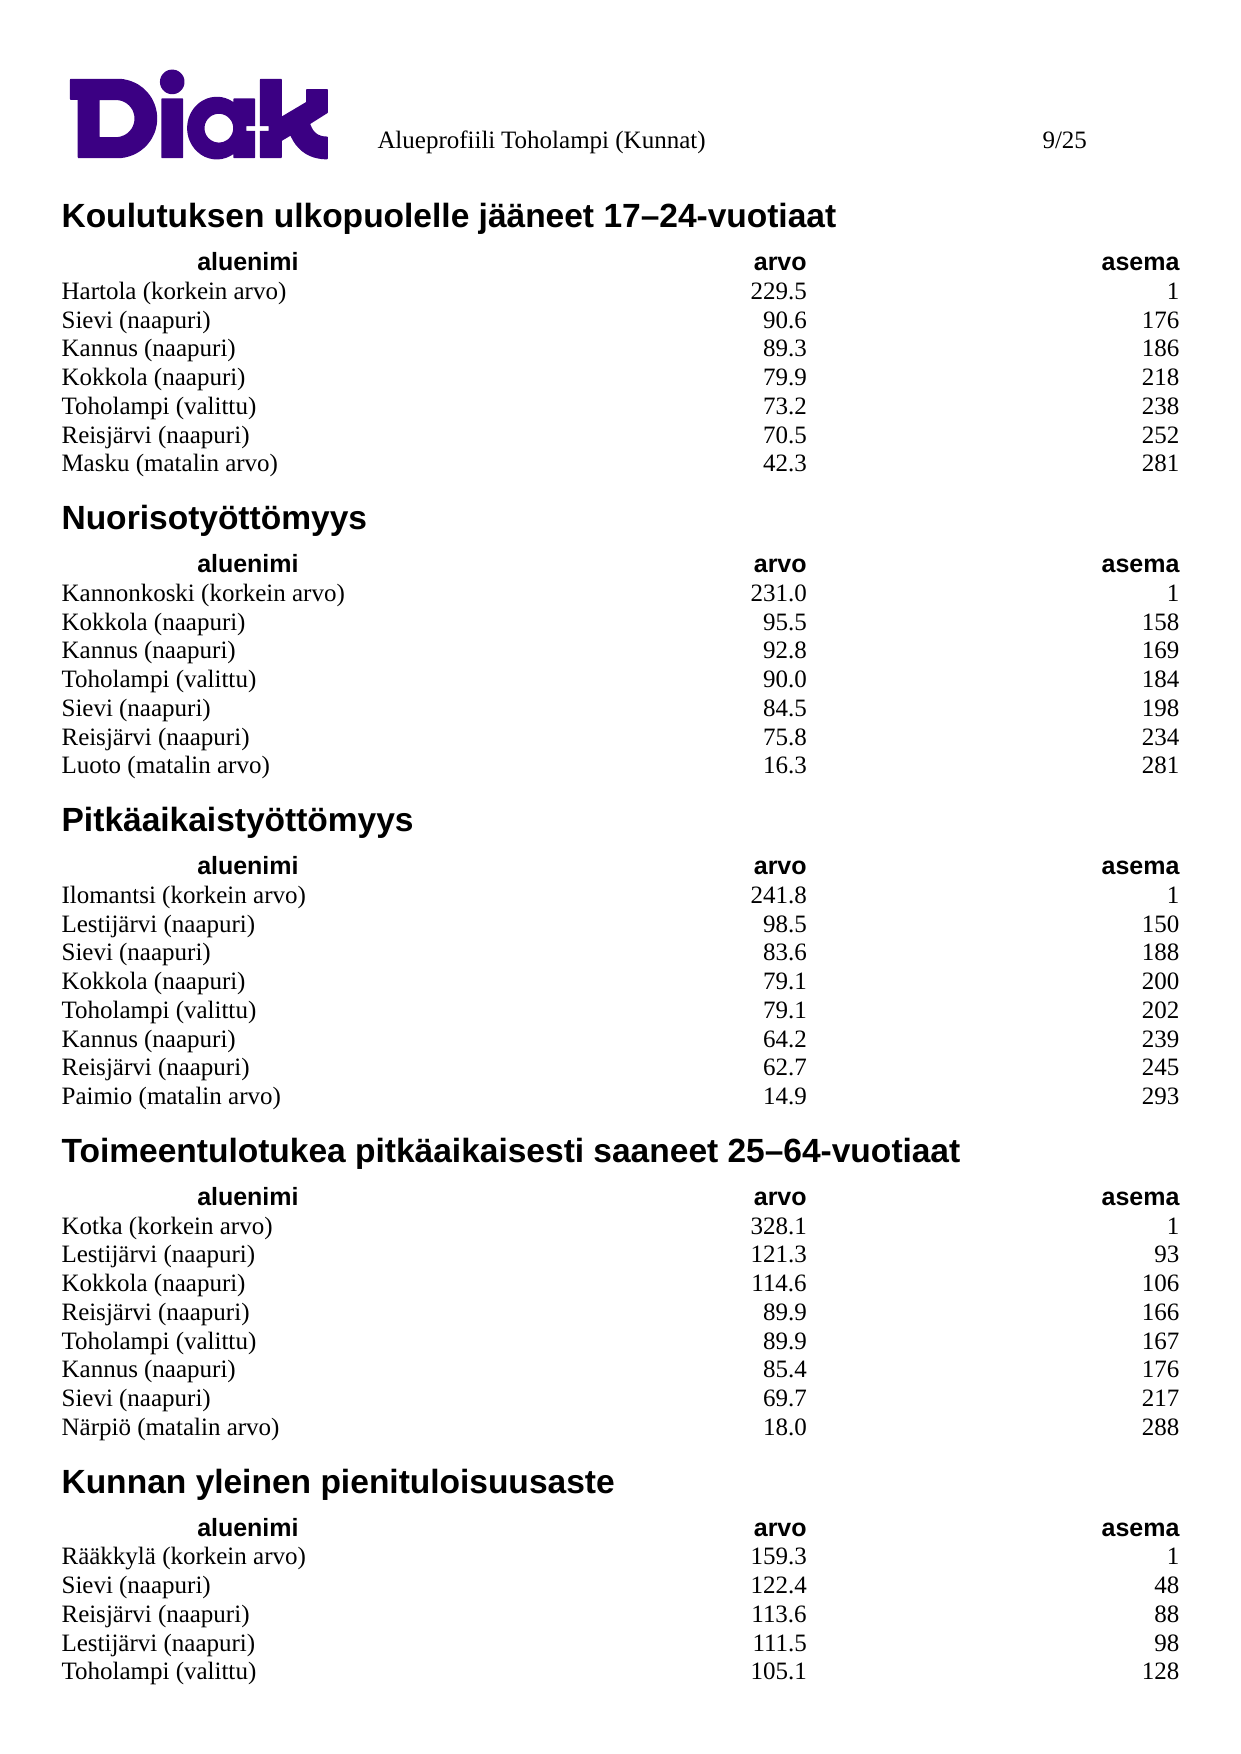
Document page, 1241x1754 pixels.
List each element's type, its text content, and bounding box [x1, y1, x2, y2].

table_cell 281 [806, 751, 1179, 779]
table_cell 93 [806, 1240, 1179, 1268]
table_cell Lestijärvi (naapuri) [61, 1628, 434, 1656]
table_cell Ilomantsi (korkein arvo) [61, 880, 434, 909]
table_header arvo [434, 851, 806, 880]
table_cell 88 [806, 1599, 1179, 1628]
table_header asema [806, 549, 1179, 578]
table_cell 281 [806, 449, 1179, 477]
table_cell 234 [806, 722, 1179, 751]
table_cell 245 [806, 1053, 1179, 1081]
table_cell 84.5 [434, 693, 806, 722]
table_cell 202 [806, 995, 1179, 1024]
subtitle Kunnan yleinen pienituloisuusaste [61, 1462, 1179, 1500]
table_cell 98.5 [434, 909, 806, 937]
table_cell Hartola (korkein arvo) [61, 276, 434, 305]
table_cell 48 [806, 1570, 1179, 1599]
table_cell 1 [806, 276, 1179, 305]
table_cell Lestijärvi (naapuri) [61, 909, 434, 937]
table_cell 85.4 [434, 1355, 806, 1383]
table_cell 200 [806, 966, 1179, 995]
table_cell 328.1 [434, 1211, 806, 1239]
table_cell 16.3 [434, 751, 806, 779]
table_cell 293 [806, 1081, 1179, 1110]
table_cell 186 [806, 334, 1179, 362]
table_cell Toholampi (valittu) [61, 1326, 434, 1354]
table_cell 83.6 [434, 938, 806, 966]
table_cell 114.6 [434, 1268, 806, 1297]
table_cell 1 [806, 1541, 1179, 1570]
table_header asema [806, 1182, 1179, 1211]
table_cell 73.2 [434, 391, 806, 420]
table_header aluenimi [61, 1182, 434, 1211]
table_cell Toholampi (valittu) [61, 391, 434, 420]
table_cell 89.3 [434, 334, 806, 362]
table_header aluenimi [61, 1513, 434, 1541]
table_cell 92.8 [434, 636, 806, 664]
table_cell Reisjärvi (naapuri) [61, 722, 434, 751]
table_cell Kannus (naapuri) [61, 1024, 434, 1052]
table_cell 70.5 [434, 420, 806, 448]
table_cell Kotka (korkein arvo) [61, 1211, 434, 1239]
table_cell Toholampi (valittu) [61, 1656, 434, 1685]
table_header aluenimi [61, 549, 434, 578]
table_cell 1 [806, 578, 1179, 607]
table_cell 239 [806, 1024, 1179, 1052]
table_cell 79.1 [434, 966, 806, 995]
table_header asema [806, 1513, 1179, 1541]
table_cell 176 [806, 305, 1179, 333]
table_cell 1 [806, 880, 1179, 909]
table_cell 217 [806, 1383, 1179, 1412]
table_cell 64.2 [434, 1024, 806, 1052]
table_cell 231.0 [434, 578, 806, 607]
table_cell Toholampi (valittu) [61, 664, 434, 693]
table_cell Reisjärvi (naapuri) [61, 1297, 434, 1326]
table_cell Reisjärvi (naapuri) [61, 1599, 434, 1628]
table_cell 90.6 [434, 305, 806, 333]
table_cell 1 [806, 1211, 1179, 1239]
table_cell 169 [806, 636, 1179, 664]
table_cell 90.0 [434, 664, 806, 693]
table_cell 188 [806, 938, 1179, 966]
subtitle Toimeentulotukea pitkäaikaisesti saaneet 25–64-vuotiaat [61, 1131, 1179, 1169]
table_cell 79.9 [434, 362, 806, 391]
table_cell 105.1 [434, 1656, 806, 1685]
table_cell Rääkkylä (korkein arvo) [61, 1541, 434, 1570]
table_cell Kannus (naapuri) [61, 636, 434, 664]
table_cell 42.3 [434, 449, 806, 477]
table_cell Kokkola (naapuri) [61, 1268, 434, 1297]
table_cell 18.0 [434, 1412, 806, 1441]
table_header arvo [434, 247, 806, 276]
table_cell 113.6 [434, 1599, 806, 1628]
table_header aluenimi [61, 851, 434, 880]
table_cell 122.4 [434, 1570, 806, 1599]
table_cell Kannus (naapuri) [61, 1355, 434, 1383]
table_cell 75.8 [434, 722, 806, 751]
table_cell Lestijärvi (naapuri) [61, 1240, 434, 1268]
table_cell 238 [806, 391, 1179, 420]
table_cell 229.5 [434, 276, 806, 305]
table_cell Sievi (naapuri) [61, 1570, 434, 1599]
table_cell Reisjärvi (naapuri) [61, 1053, 434, 1081]
subtitle Pitkäaikaistyöttömyys [61, 800, 1179, 839]
table_cell 111.5 [434, 1628, 806, 1656]
subtitle Koulutuksen ulkopuolelle jääneet 17–24-vuotiaat [61, 196, 1179, 235]
table_cell Kokkola (naapuri) [61, 362, 434, 391]
table_cell 89.9 [434, 1297, 806, 1326]
table_cell 69.7 [434, 1383, 806, 1412]
table_cell 14.9 [434, 1081, 806, 1110]
table_header asema [806, 247, 1179, 276]
table_cell Toholampi (valittu) [61, 995, 434, 1024]
table_header arvo [434, 549, 806, 578]
table_cell Sievi (naapuri) [61, 1383, 434, 1412]
table_cell 184 [806, 664, 1179, 693]
table_cell Sievi (naapuri) [61, 305, 434, 333]
table_cell Reisjärvi (naapuri) [61, 420, 434, 448]
table_cell Sievi (naapuri) [61, 693, 434, 722]
table_cell 121.3 [434, 1240, 806, 1268]
table_cell 98 [806, 1628, 1179, 1656]
table_header aluenimi [61, 247, 434, 276]
table_cell 159.3 [434, 1541, 806, 1570]
table_cell 176 [806, 1355, 1179, 1383]
table_cell 150 [806, 909, 1179, 937]
table_cell 79.1 [434, 995, 806, 1024]
table_cell 166 [806, 1297, 1179, 1326]
table_header asema [806, 851, 1179, 880]
table_cell 106 [806, 1268, 1179, 1297]
table_cell 241.8 [434, 880, 806, 909]
table_cell Masku (matalin arvo) [61, 449, 434, 477]
table_cell Paimio (matalin arvo) [61, 1081, 434, 1110]
table_cell Kannus (naapuri) [61, 334, 434, 362]
table_cell 198 [806, 693, 1179, 722]
table_cell Luoto (matalin arvo) [61, 751, 434, 779]
table_cell 252 [806, 420, 1179, 448]
table_cell 89.9 [434, 1326, 806, 1354]
table_cell Närpiö (matalin arvo) [61, 1412, 434, 1441]
table_cell 95.5 [434, 607, 806, 636]
table_cell Kannonkoski (korkein arvo) [61, 578, 434, 607]
table_cell 288 [806, 1412, 1179, 1441]
table_cell 218 [806, 362, 1179, 391]
table_cell 128 [806, 1656, 1179, 1685]
table_header arvo [434, 1513, 806, 1541]
subtitle Nuorisotyöttömyys [61, 498, 1179, 537]
table_cell Kokkola (naapuri) [61, 607, 434, 636]
table_header arvo [434, 1182, 806, 1211]
table_cell 167 [806, 1326, 1179, 1354]
table_cell 158 [806, 607, 1179, 636]
table_cell Kokkola (naapuri) [61, 966, 434, 995]
table_cell 62.7 [434, 1053, 806, 1081]
table_cell Sievi (naapuri) [61, 938, 434, 966]
